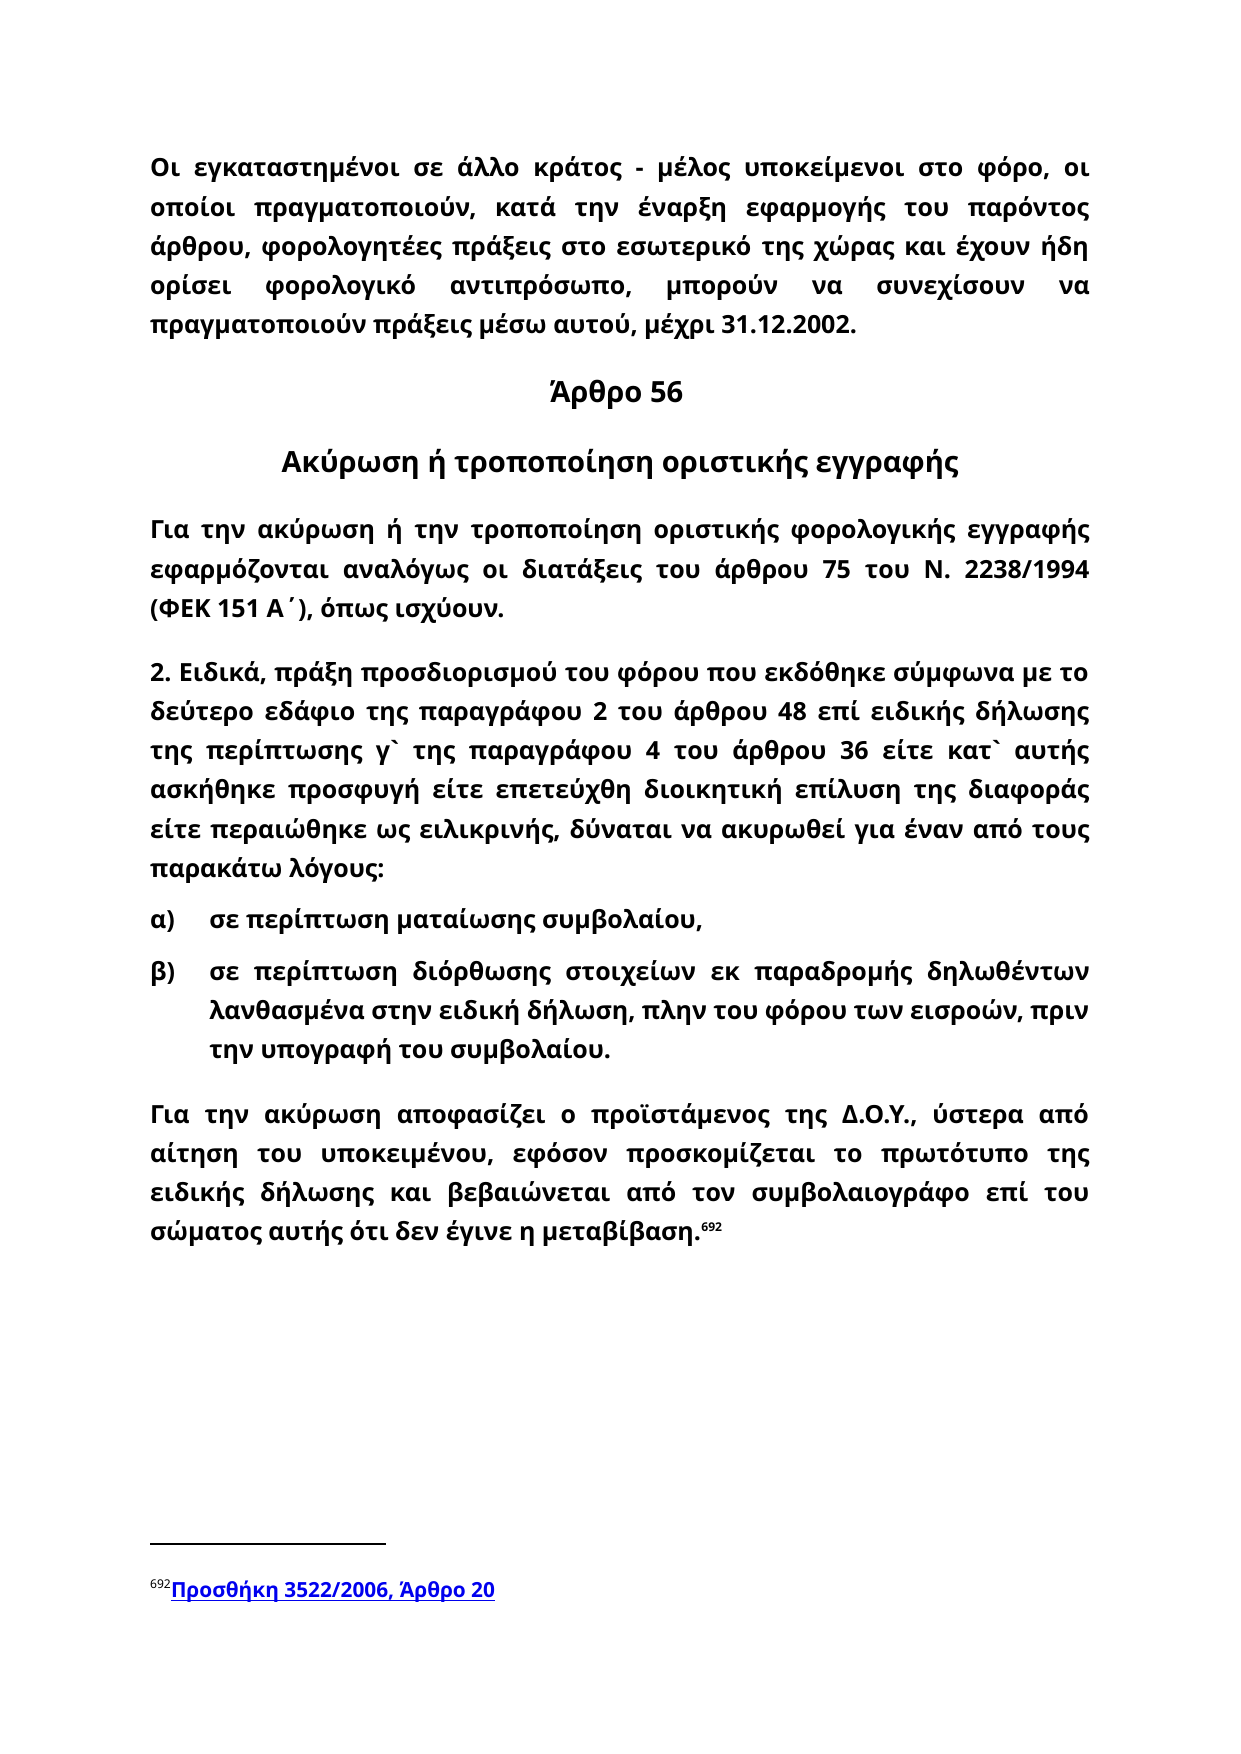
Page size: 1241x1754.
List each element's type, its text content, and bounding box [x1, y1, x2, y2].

text Για την ακύρωση ή την τροποποίηση οριστικής φορολογικής εγγραφής εφαρμόζονται αναλόγως οι διατάξεις του άρθρου 75 του Ν. 2238/1994 (ΦΕΚ 151 Α΄), όπως ισχύουν. [150, 512, 1090, 624]
text Για την ακύρωση αποφασίζει ο προϊστάμενος της Δ.Ο.Υ., ύστερα από αίτηση του υποκειμένου, εφόσον προσκομίζεται το πρωτότυπο της ειδικής δήλωσης και βεβαιώνεται από τον συμβολαιογράφο επί του σώματος αυτής ότι δεν έγινε η μεταβίβαση. [150, 1096, 1090, 1248]
list α) σε περίπτωση ματαίωσης συμβολαίου, [150, 902, 1090, 936]
text Προσθήκη 3522/2006, Άρθρο 20 [150, 1576, 1090, 1604]
list β) σε περίπτωση διόρθωσης στοιχείων εκ παραδρομής δηλωθέντων λανθασμένα στην ειδική δήλωση, πλην του φόρου των εισροών, πριν την υπογραφή του συμβολαίου. [150, 954, 1090, 1066]
text 2. Ειδικά, πράξη προσδιορισμού του φόρου που εκδόθηκε σύμφωνα με το δεύτερο εδάφιο της παραγράφου 2 του άρθρου 48 επί ειδικής δήλωσης της περίπτωσης γ` της παραγράφου 4 του άρθρου 36 είτε κατ` αυτής ασκήθηκε προσφυγή είτε επετεύχθη διοικητική επίλυση της διαφοράς είτε περαιώθηκε ως ειλικρινής, δύναται να ακυρωθεί για έναν από τους παρακάτω λόγους: [150, 654, 1090, 884]
text Οι εγκαταστημένοι σε άλλο κράτος - μέλος υποκείμενοι στο φόρο, οι οποίοι πραγματοποιούν, κατά την έναρξη εφαρμογής του παρόντος άρθρου, φορολογητέες πράξεις στο εσωτερικό της χώρας και έχουν ήδη ορίσει φορολογικό αντιπρόσωπο, μπορούν να συνεχίσουν να πραγματοποιούν πράξεις μέσω αυτού, μέχρι 31.12.2002. [150, 150, 1090, 341]
subtitle Άρθρο 56 [150, 371, 1090, 411]
subtitle Ακύρωση ή τροποποίηση οριστικής εγγραφής [150, 441, 1090, 481]
